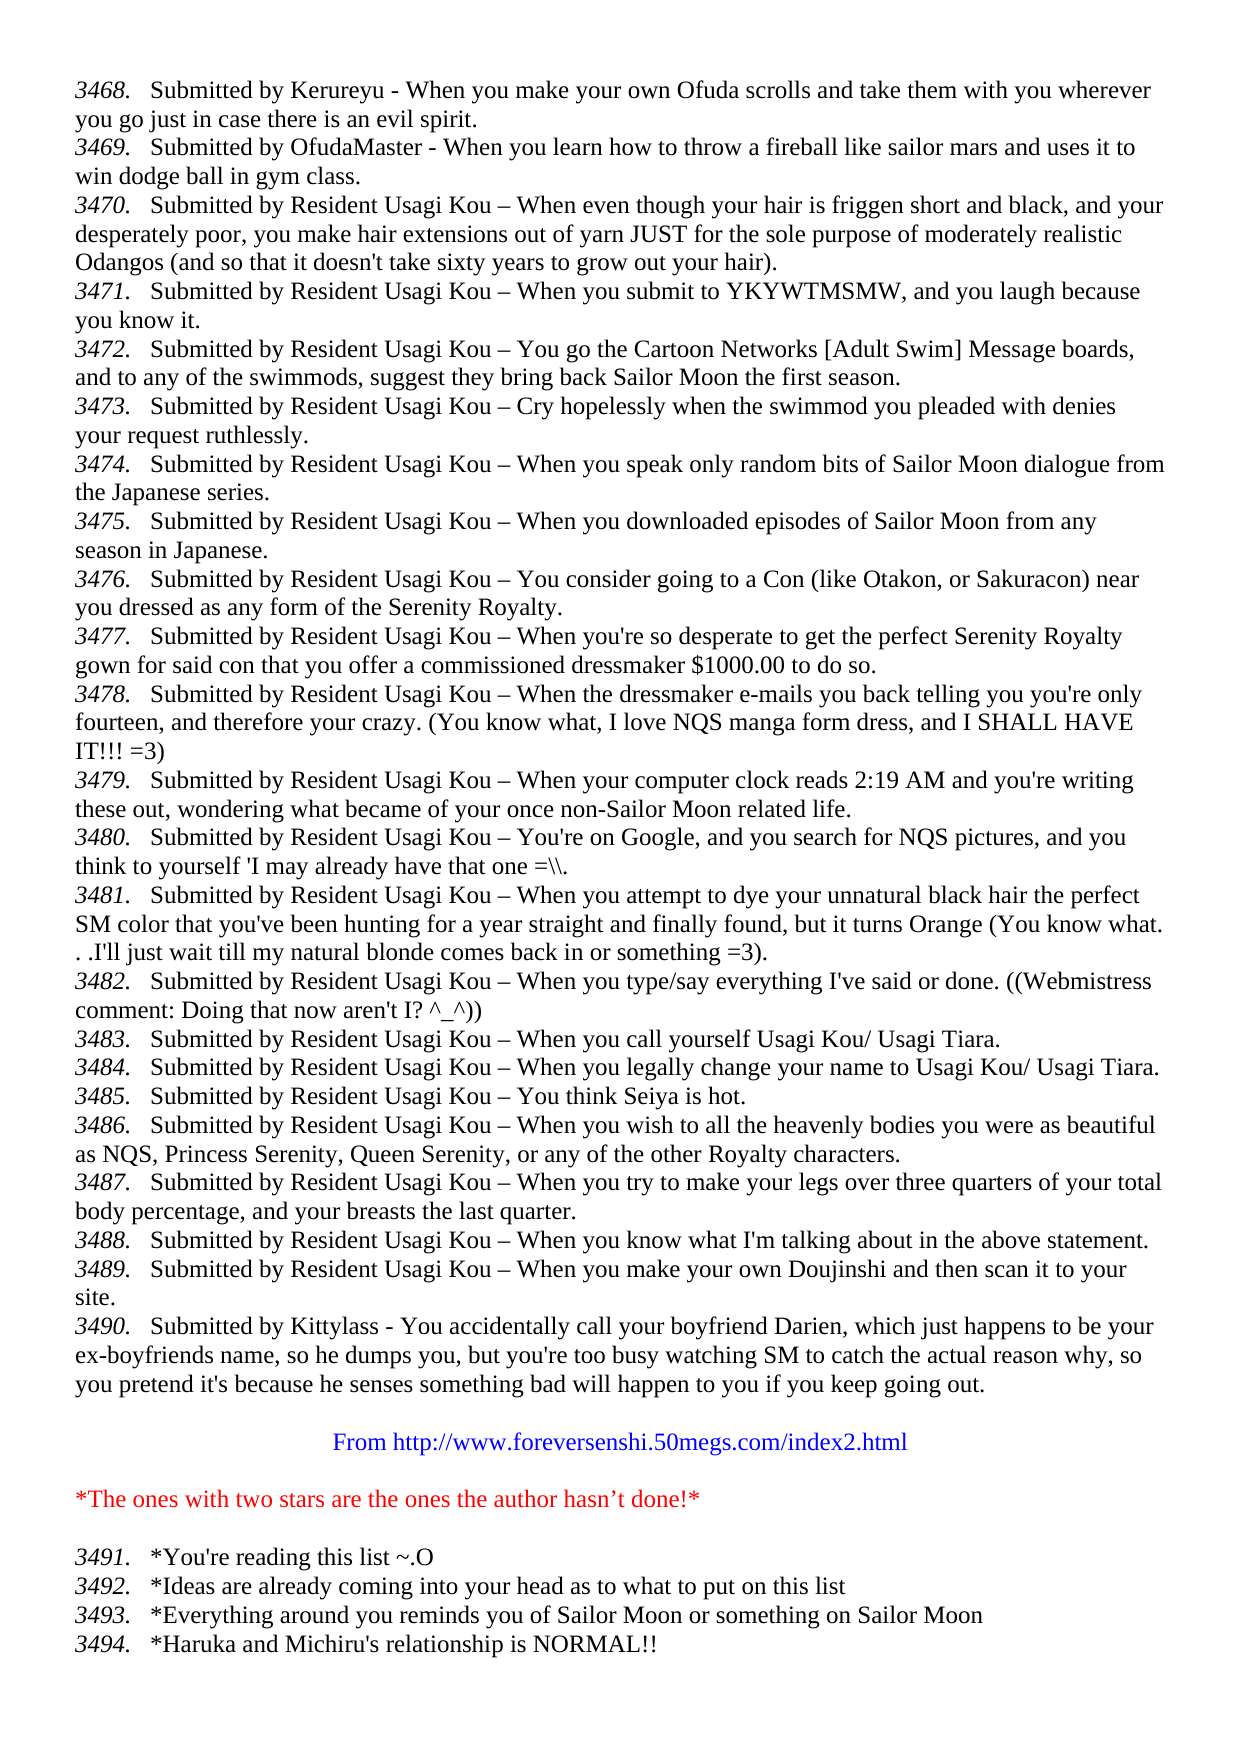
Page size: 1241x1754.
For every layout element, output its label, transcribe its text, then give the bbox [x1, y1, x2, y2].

list Submitted by Resident Usagi Kou – You consider going to a Con (like Otakon, or Sakuracon) near you dressed as any form of the Serenity Royalty. [75, 564, 1165, 621]
list Submitted by Resident Usagi Kou – You're on Google, and you search for NQS pictures, and you think to yourself 'I may already have that one =\\. [75, 822, 1165, 880]
list Submitted by Resident Usagi Kou – When you speak only random bits of Sailor Moon dialogue from the Japanese series. [75, 449, 1165, 506]
list Submitted by Resident Usagi Kou – When you legally change your name to Usagi Kou/ Usagi Tiara. [75, 1052, 1165, 1081]
list Submitted by Resident Usagi Kou – When you downloaded episodes of Sailor Moon from any season in Japanese. [75, 506, 1165, 564]
list Submitted by Resident Usagi Kou – When you wish to all the heavenly bodies you were as beautiful as NQS, Princess Serenity, Queen Serenity, or any of the other Royalty characters. [75, 1110, 1165, 1167]
list *Everything around you reminds you of Sailor Moon or something on Sailor Moon [75, 1600, 1165, 1629]
list Submitted by Resident Usagi Kou – Cry hopelessly when the swimmod you pleaded with denies your request ruthlessly. [75, 391, 1165, 449]
list *You're reading this list ~.O [75, 1542, 1165, 1571]
list Submitted by Resident Usagi Kou – When you're so desperate to get the perfect Serenity Royalty gown for said con that you offer a commissioned dressmaker $1000.00 to do so. [75, 621, 1165, 679]
text From http://www.foreversenshi.50megs.com/index2.html [75, 1427, 1165, 1455]
list Submitted by Resident Usagi Kou – When you make your own Doujinshi and then scan it to your site. [75, 1254, 1165, 1311]
list *Ideas are already coming into your head as to what to put on this list [75, 1571, 1165, 1600]
list Submitted by Resident Usagi Kou – When even though your hair is friggen short and black, and your desperately poor, you make hair extensions out of yarn JUST for the sole purpose of moderately realistic Odangos (and so that it doesn't take sixty years to grow out your hair). [75, 190, 1165, 276]
list Submitted by OfudaMaster - When you learn how to throw a fireball like sailor mars and uses it to win dodge ball in gym class. [75, 132, 1165, 190]
list Submitted by Resident Usagi Kou – When you attempt to dye your unnatural black hair the perfect SM color that you've been hunting for a year straight and finally found, but it turns Orange (You know what. . .I'll just wait till my natural blonde comes back in or something =3). [75, 880, 1165, 966]
list Submitted by Resident Usagi Kou – When the dressmaker e-mails you back telling you you're only fourteen, and therefore your crazy. (You know what, I love NQS manga form dress, and I SHALL HAVE IT!!! =3) [75, 679, 1165, 765]
list Submitted by Resident Usagi Kou – You go the Cartoon Networks [Adult Swim] Message boards, and to any of the swimmods, suggest they bring back Sailor Moon the first season. [75, 334, 1165, 391]
list Submitted by Resident Usagi Kou – When you type/say everything I've said or done. ((Webmistress comment: Doing that now aren't I? ^_^)) [75, 966, 1165, 1024]
list Submitted by Kittylass - You accidentally call your boyfriend Darien, which just happens to be your ex-boyfriends name, so he dumps you, but you're too busy watching SM to catch the actual reason why, so you pretend it's because he senses something bad will happen to you if you keep going out. [75, 1311, 1165, 1397]
list Submitted by Resident Usagi Kou – When you submit to YKYWTMSMW, and you laugh because you know it. [75, 276, 1165, 334]
list Submitted by Resident Usagi Kou – When you try to make your legs over three quarters of your total body percentage, and your breasts the last quarter. [75, 1167, 1165, 1225]
list Submitted by Kerureyu - When you make your own Ofuda scrolls and take them with you wherever you go just in case there is an evil spirit. [75, 75, 1165, 132]
list Submitted by Resident Usagi Kou – You think Seiya is hot. [75, 1081, 1165, 1110]
text *The ones with two stars are the ones the author hasn’t done!* [75, 1484, 1165, 1513]
list Submitted by Resident Usagi Kou – When you know what I'm talking about in the above statement. [75, 1225, 1165, 1254]
list Submitted by Resident Usagi Kou – When you call yourself Usagi Kou/ Usagi Tiara. [75, 1024, 1165, 1052]
list Submitted by Resident Usagi Kou – When your computer clock reads 2:19 AM and you're writing these out, wondering what became of your once non-Sailor Moon related life. [75, 765, 1165, 822]
list *Haruka and Michiru's relationship is NORMAL!! [75, 1629, 1165, 1657]
